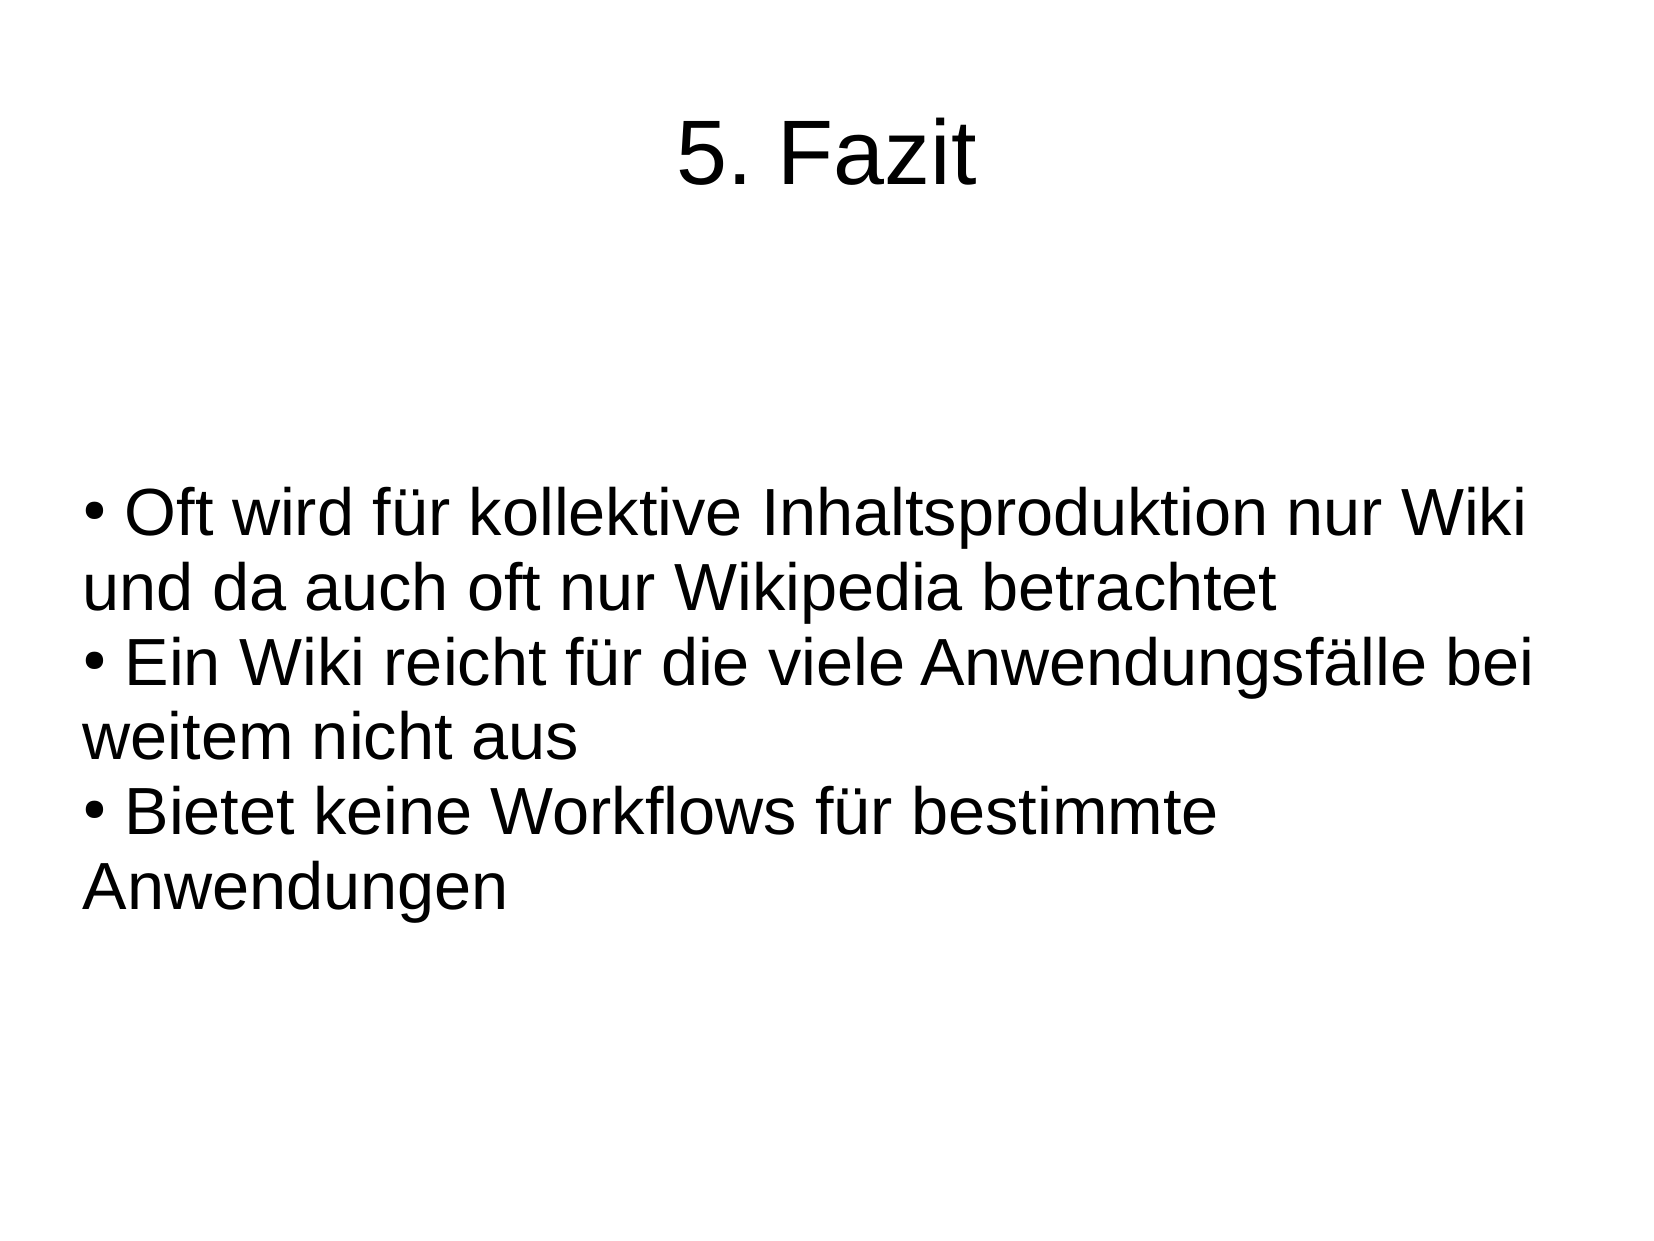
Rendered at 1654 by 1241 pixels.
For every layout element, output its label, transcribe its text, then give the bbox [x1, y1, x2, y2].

title 5. Fazit [82, 49, 1571, 257]
subtitle Oft wird für kollektive Inhaltsproduktion nur Wiki und da auch oft nur Wikipedia betrachtet Ein Wiki reicht für die viele Anwendungsfälle bei weitem nicht aus Bietet keine Workflows für bestimmte Anwendungen [82, 290, 1571, 1109]
